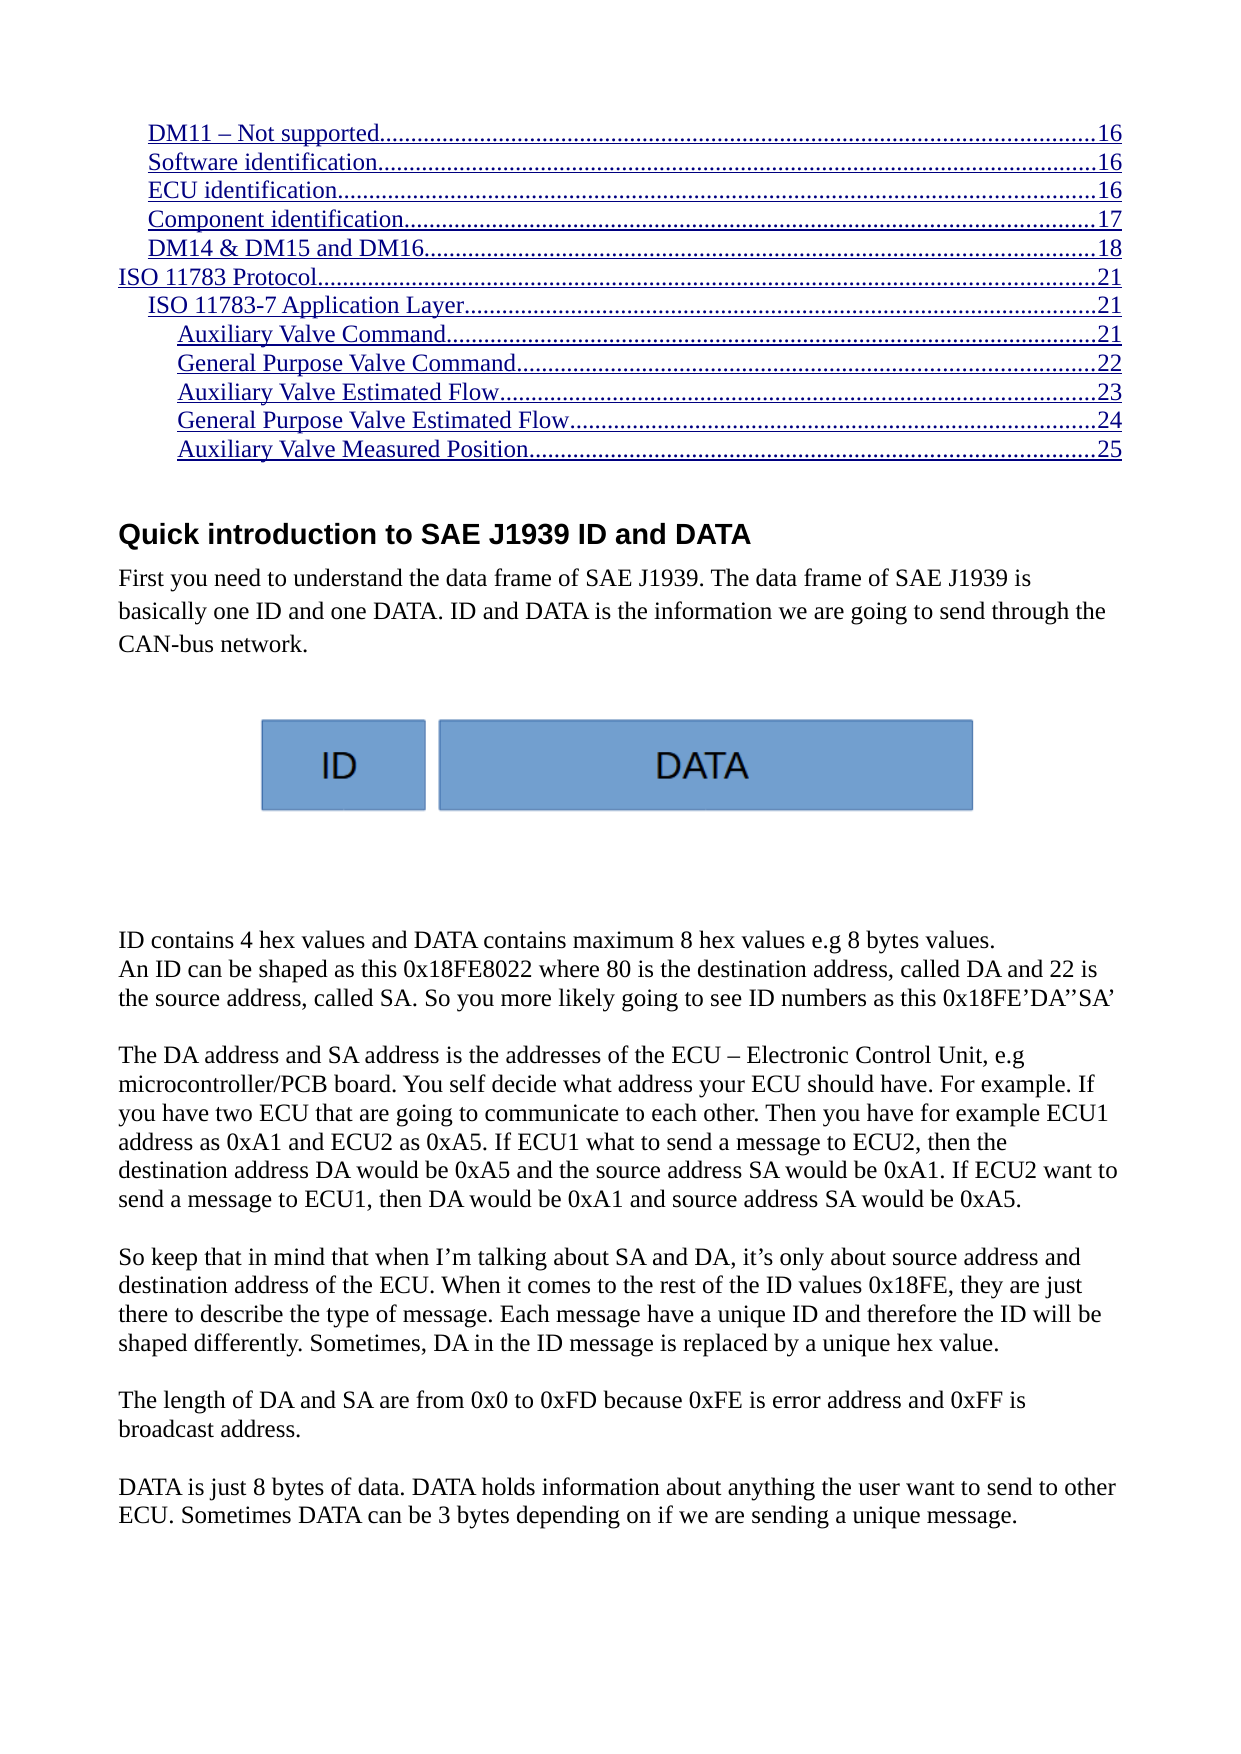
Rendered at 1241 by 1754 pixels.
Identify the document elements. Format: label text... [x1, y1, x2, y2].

text Software identification 16 [148, 147, 1122, 172]
text First you need to understand the data frame of SAE J1939. The data frame of SAE J1939 is basically one ID and one DATA. ID and DATA is the information we are going to send through the CAN-bus network. [118, 563, 1122, 658]
text General Purpose Valve Estimated Flow 24 [177, 406, 1122, 431]
text The length of DA and SA are from 0x0 to 0xFD because 0xFE is error address and 0xFF is broadcast address. [118, 1385, 1122, 1443]
text Component identification 17 [148, 204, 1122, 229]
text Auxiliary Valve Estimated Flow 23 [177, 377, 1122, 402]
text An ID can be shaped as this 0x18FE8022 where 80 is the destination address, called DA and 22 is the source address, called SA. So you more likely going to see ID numbers as this 0x18FE’DA’’SA’ [118, 954, 1122, 1012]
text ID contains 4 hex values and DATA contains maximum 8 hex values e.g 8 bytes values. [118, 925, 1122, 954]
text Auxiliary Valve Measured Position 25 [177, 434, 1122, 459]
text ECU identification 16 [148, 176, 1122, 201]
text ISO 11783 Protocol 21 [118, 262, 1122, 287]
text DM14 & DM15 and DM16 18 [148, 233, 1122, 258]
text ISO 11783-7 Application Layer 21 [148, 291, 1122, 316]
text So keep that in mind that when I’m talking about SA and DA, it’s only about source address and destination address of the ECU. When it comes to the rest of the ID values 0x18FE, they are just there to describe the type of message. Each message have a unique ID and therefore the ID will be shaped differently. Sometimes, DA in the ID message is replaced by a unique hex value. [118, 1242, 1122, 1357]
text DM11 – Not supported 16 [148, 118, 1122, 143]
text The DA address and SA address is the addresses of the ECU – Electronic Control Unit, e.g microcontroller/PCB board. You self decide what address your ECU should have. For example. If you have two ECU that are going to communicate to each other. Then you have for example ECU1 address as 0xA1 and ECU2 as 0xA5. If ECU1 what to send a message to ECU2, then the destination address DA would be 0xA5 and the source address SA would be 0xA1. If ECU2 want to send a message to ECU1, then DA would be 0xA1 and source address SA would be 0xA5. [118, 1040, 1122, 1213]
subtitle Quick introduction to SAE J1939 ID and DATA [118, 517, 1122, 550]
text Auxiliary Valve Command 21 [177, 319, 1122, 344]
text DATA is just 8 bytes of data. DATA holds information about anything the user want to send to other ECU. Sometimes DATA can be 3 bytes depending on if we are sending a unique message. [118, 1472, 1122, 1529]
text General Purpose Valve Command 22 [177, 348, 1122, 373]
